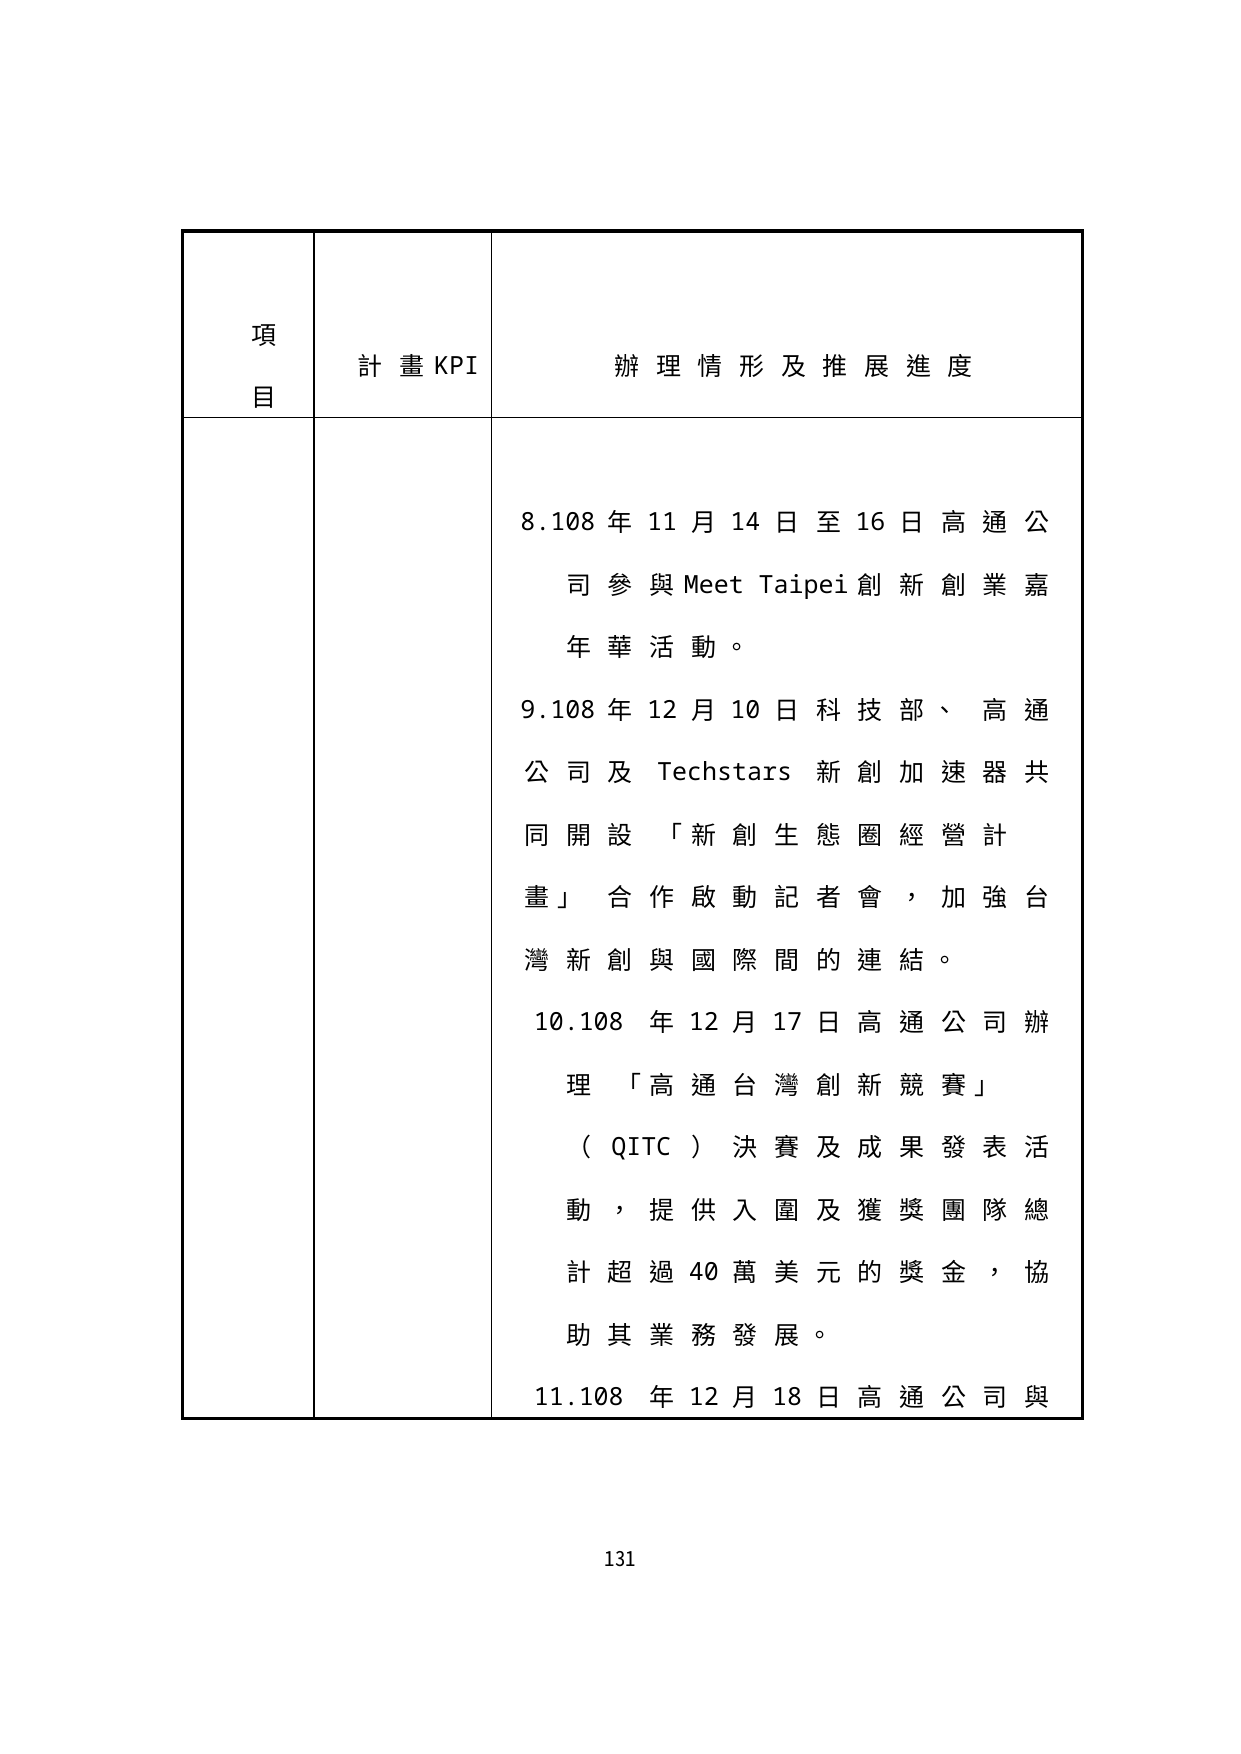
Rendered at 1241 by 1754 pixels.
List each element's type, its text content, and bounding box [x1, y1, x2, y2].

table_header 項目 [184, 233, 313, 417]
table_header 計畫KPI [315, 233, 491, 417]
table_cell [184, 418, 313, 1417]
table_cell 8.108年11月14日至16日高通公司參與Meet Taipei創新創業嘉年華活動。 9.108年12月10日科技部、高通公司及Techstars新創加速器共同開設「新創生態圈經營計畫」合作啟動記者會，加強台灣新創與國際間的連結。 10.108年12月17日高通公司辦理「高通台灣創新競賽」（QITC）決賽及成果發表活動，提供入圍及獲獎團隊總計超過40萬美元的獎金，協助其業務發展。 11.108年12月18日高通公司與 [492, 418, 1081, 1417]
table_cell [315, 418, 491, 1417]
table_header 辦理情形及推展進度 [492, 233, 1081, 417]
